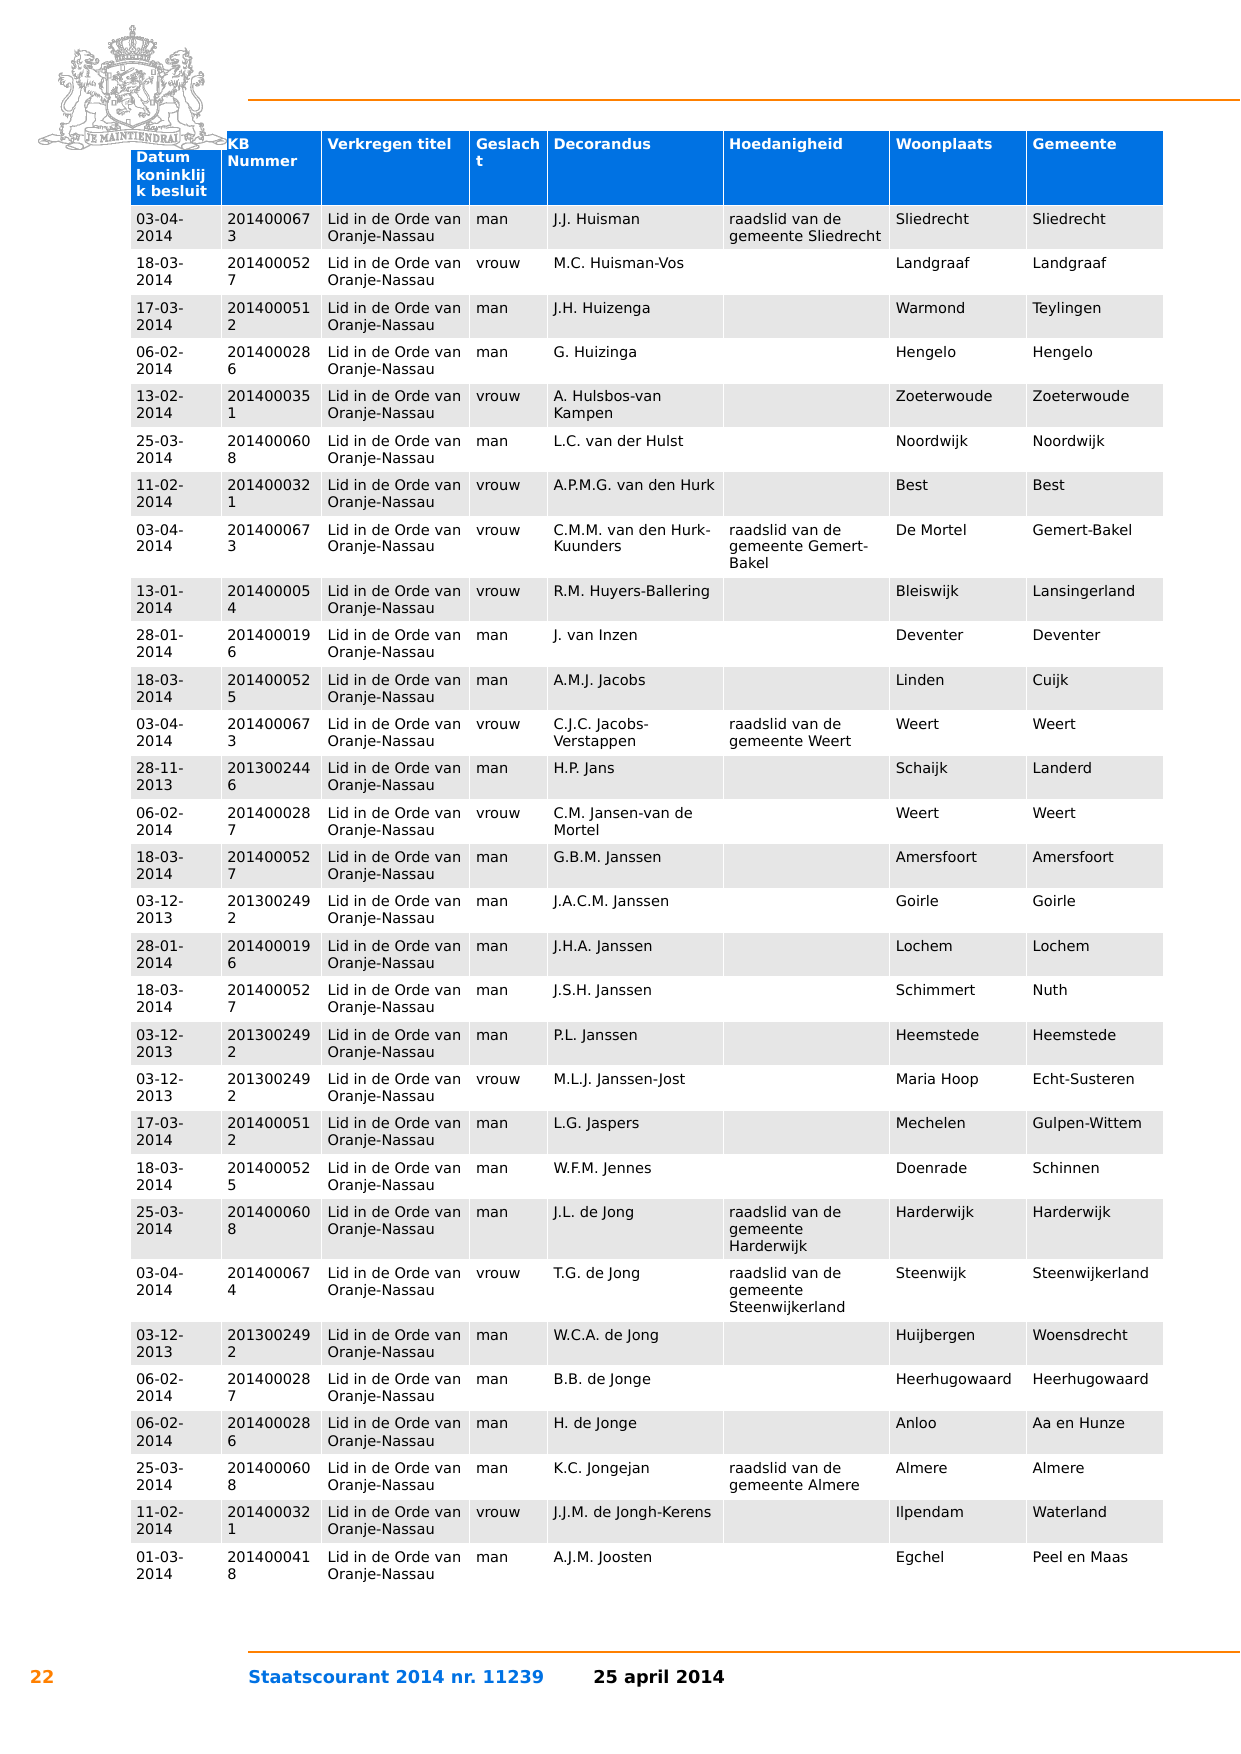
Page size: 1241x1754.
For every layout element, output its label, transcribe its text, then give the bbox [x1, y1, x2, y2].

table_cell Lid in de Orde van Oranje-Nassau [322, 295, 469, 338]
table_cell Lid in de Orde van Oranje-Nassau [322, 1500, 469, 1543]
table_cell 2014000527 [222, 250, 321, 294]
table_cell vrouw [470, 578, 547, 621]
table_cell 13-01-2014 [131, 578, 221, 621]
table_cell Lochem [1027, 933, 1163, 976]
table_cell man [470, 1199, 547, 1259]
table_cell Lid in de Orde van Oranje-Nassau [322, 978, 469, 1021]
table_cell vrouw [470, 384, 547, 427]
table_cell [724, 339, 889, 382]
table_cell Lansingerland [1027, 578, 1163, 621]
table_cell [724, 1155, 889, 1198]
table_cell J.J. Huisman [548, 206, 723, 249]
table_cell raadslid van de gemeente Sliedrecht [724, 206, 889, 249]
table_cell A.P.M.G. van den Hurk [548, 472, 723, 516]
table_cell Heerhugowaard [1027, 1366, 1163, 1410]
table_cell 03-04-2014 [131, 206, 221, 249]
table_cell [724, 1022, 889, 1065]
table_cell Lid in de Orde van Oranje-Nassau [322, 517, 469, 577]
table_cell raadslid van de gemeente Steenwijkerland [724, 1261, 889, 1321]
table_cell man [470, 1544, 547, 1587]
table_cell Sliedrecht [1027, 206, 1163, 249]
table_cell raadslid van de gemeente Harderwijk [724, 1199, 889, 1259]
table_cell Lid in de Orde van Oranje-Nassau [322, 1199, 469, 1259]
table_cell H. de Jonge [548, 1411, 723, 1454]
table_cell Anloo [890, 1411, 1026, 1454]
table_cell Woensdrecht [1027, 1322, 1163, 1365]
table_cell Lid in de Orde van Oranje-Nassau [322, 756, 469, 799]
table_cell 2014000608 [222, 1199, 321, 1259]
table_cell Steenwijkerland [1027, 1261, 1163, 1321]
table_cell 06-02-2014 [131, 1411, 221, 1454]
table_cell Noordwijk [1027, 428, 1163, 471]
table_cell man [470, 339, 547, 382]
table_cell 17-03-2014 [131, 1111, 221, 1154]
table_cell 03-12-2013 [131, 1066, 221, 1109]
table_cell 06-02-2014 [131, 800, 221, 843]
table_cell 18-03-2014 [131, 250, 221, 294]
table_cell Goirle [890, 889, 1026, 932]
table_cell Heemstede [890, 1022, 1026, 1065]
table_cell 11-02-2014 [131, 1500, 221, 1543]
table_cell man [470, 933, 547, 976]
table_cell 2014000525 [222, 667, 321, 710]
table_cell [724, 667, 889, 710]
table_header Gemeente [1027, 131, 1163, 205]
table_cell [724, 578, 889, 621]
table_cell Maria Hoop [890, 1066, 1026, 1109]
table_cell [724, 1544, 889, 1587]
table_cell 25-03-2014 [131, 428, 221, 471]
table_cell L.C. van der Hulst [548, 428, 723, 471]
table_cell Lid in de Orde van Oranje-Nassau [322, 1111, 469, 1154]
table_cell 13-02-2014 [131, 384, 221, 427]
table_header Geslacht [470, 131, 547, 205]
table_cell 28-01-2014 [131, 623, 221, 666]
table_cell Hengelo [1027, 339, 1163, 382]
table_cell 03-04-2014 [131, 1261, 221, 1321]
table_cell Lochem [890, 933, 1026, 976]
table_cell [724, 1066, 889, 1109]
table_cell [724, 844, 889, 888]
table_cell raadslid van de gemeente Weert [724, 711, 889, 754]
table_cell vrouw [470, 800, 547, 843]
table_cell man [470, 428, 547, 471]
table_cell 01-03-2014 [131, 1544, 221, 1587]
table_cell 2014000321 [222, 1500, 321, 1543]
table_cell Lid in de Orde van Oranje-Nassau [322, 1455, 469, 1498]
table_cell Best [1027, 472, 1163, 516]
table_cell 18-03-2014 [131, 844, 221, 888]
table_cell 28-01-2014 [131, 933, 221, 976]
table_cell Lid in de Orde van Oranje-Nassau [322, 1411, 469, 1454]
table_cell 2013002492 [222, 889, 321, 932]
table_cell J.A.C.M. Janssen [548, 889, 723, 932]
table_cell Aa en Hunze [1027, 1411, 1163, 1454]
table_cell 2013002492 [222, 1066, 321, 1109]
table_cell K.C. Jongejan [548, 1455, 723, 1498]
table_cell Hengelo [890, 339, 1026, 382]
table_cell 2014000673 [222, 517, 321, 577]
table_cell 25-03-2014 [131, 1455, 221, 1498]
table_cell Deventer [1027, 623, 1163, 666]
table_cell man [470, 1366, 547, 1410]
table_cell T.G. de Jong [548, 1261, 723, 1321]
table_cell 2014000418 [222, 1544, 321, 1587]
table_cell Ilpendam [890, 1500, 1026, 1543]
table_cell M.L.J. Janssen-Jost [548, 1066, 723, 1109]
table_cell Landgraaf [1027, 250, 1163, 294]
table_cell A. Hulsbos-van Kampen [548, 384, 723, 427]
table_cell 2014000351 [222, 384, 321, 427]
table_cell Harderwijk [1027, 1199, 1163, 1259]
table_cell Goirle [1027, 889, 1163, 932]
table_cell Amersfoort [890, 844, 1026, 888]
table_cell [724, 1500, 889, 1543]
table_cell Lid in de Orde van Oranje-Nassau [322, 1366, 469, 1410]
table_cell Huijbergen [890, 1322, 1026, 1365]
table_cell man [470, 889, 547, 932]
table_cell Waterland [1027, 1500, 1163, 1543]
table_cell 2014000287 [222, 1366, 321, 1410]
table_cell man [470, 1111, 547, 1154]
table_cell C.M.M. van den Hurk-Kuunders [548, 517, 723, 577]
table_cell [724, 933, 889, 976]
table_cell Lid in de Orde van Oranje-Nassau [322, 889, 469, 932]
table_cell vrouw [470, 1066, 547, 1109]
table_cell man [470, 1155, 547, 1198]
table_cell 25-03-2014 [131, 1199, 221, 1259]
table_cell Lid in de Orde van Oranje-Nassau [322, 711, 469, 754]
table_cell 2014000527 [222, 978, 321, 1021]
table_cell Gulpen-Wittem [1027, 1111, 1163, 1154]
table_cell raadslid van de gemeente Almere [724, 1455, 889, 1498]
table_cell [724, 756, 889, 799]
table_cell [724, 250, 889, 294]
table_cell 03-04-2014 [131, 517, 221, 577]
table_cell 2014000512 [222, 1111, 321, 1154]
table_cell [724, 1411, 889, 1454]
table_cell 06-02-2014 [131, 339, 221, 382]
table_cell [724, 623, 889, 666]
table_cell [724, 978, 889, 1021]
table_cell vrouw [470, 517, 547, 577]
table_header KB Nummer [222, 131, 321, 205]
table_cell man [470, 295, 547, 338]
table_cell Weert [1027, 800, 1163, 843]
table_cell 03-04-2014 [131, 711, 221, 754]
table_cell J. van Inzen [548, 623, 723, 666]
table_cell vrouw [470, 472, 547, 516]
table_cell Almere [1027, 1455, 1163, 1498]
table_cell vrouw [470, 1261, 547, 1321]
table_cell R.M. Huyers-Ballering [548, 578, 723, 621]
table_cell Almere [890, 1455, 1026, 1498]
table_header Datum koninklijk besluit [131, 150, 221, 205]
table_cell vrouw [470, 1500, 547, 1543]
table_cell 28-11-2013 [131, 756, 221, 799]
table_cell Lid in de Orde van Oranje-Nassau [322, 623, 469, 666]
table_cell Heemstede [1027, 1022, 1163, 1065]
table_cell 03-12-2013 [131, 1322, 221, 1365]
table_cell Landerd [1027, 756, 1163, 799]
table_cell 2014000321 [222, 472, 321, 516]
table_cell [724, 1366, 889, 1410]
table_cell 2014000286 [222, 1411, 321, 1454]
table_cell Weert [1027, 711, 1163, 754]
table_cell [724, 1322, 889, 1365]
table_cell vrouw [470, 250, 547, 294]
table_cell man [470, 1455, 547, 1498]
table_cell 2014000674 [222, 1261, 321, 1321]
table_cell W.F.M. Jennes [548, 1155, 723, 1198]
table_cell Lid in de Orde van Oranje-Nassau [322, 1022, 469, 1065]
picture [38, 25, 227, 150]
table_cell Lid in de Orde van Oranje-Nassau [322, 206, 469, 249]
table_cell raadslid van de gemeente Gemert-Bakel [724, 517, 889, 577]
table_cell De Mortel [890, 517, 1026, 577]
table_cell man [470, 978, 547, 1021]
table_cell man [470, 667, 547, 710]
table_cell Weert [890, 711, 1026, 754]
table_cell 2014000196 [222, 933, 321, 976]
table_cell 2014000054 [222, 578, 321, 621]
table_cell Landgraaf [890, 250, 1026, 294]
table_cell 2014000527 [222, 844, 321, 888]
table_cell Zoeterwoude [890, 384, 1026, 427]
table_cell 2013002492 [222, 1022, 321, 1065]
table_cell 06-02-2014 [131, 1366, 221, 1410]
table_cell J.S.H. Janssen [548, 978, 723, 1021]
table_cell Linden [890, 667, 1026, 710]
table_cell 2014000287 [222, 800, 321, 843]
table_cell Gemert-Bakel [1027, 517, 1163, 577]
table_cell Schimmert [890, 978, 1026, 1021]
table_cell G. Huizinga [548, 339, 723, 382]
table_cell 2013002446 [222, 756, 321, 799]
table_header Woonplaats [890, 131, 1026, 205]
table_cell Lid in de Orde van Oranje-Nassau [322, 472, 469, 516]
table_cell J.H. Huizenga [548, 295, 723, 338]
table_cell Schaijk [890, 756, 1026, 799]
table_cell Lid in de Orde van Oranje-Nassau [322, 339, 469, 382]
table_cell Lid in de Orde van Oranje-Nassau [322, 1155, 469, 1198]
table_cell Lid in de Orde van Oranje-Nassau [322, 1261, 469, 1321]
table_cell 03-12-2013 [131, 1022, 221, 1065]
table_cell man [470, 206, 547, 249]
table_header Verkregen titel [322, 131, 469, 205]
table_cell [724, 472, 889, 516]
table_cell [724, 384, 889, 427]
table_cell Amersfoort [1027, 844, 1163, 888]
table_cell Best [890, 472, 1026, 516]
table_cell Lid in de Orde van Oranje-Nassau [322, 578, 469, 621]
table_cell Deventer [890, 623, 1026, 666]
table_cell Zoeterwoude [1027, 384, 1163, 427]
table_cell P.L. Janssen [548, 1022, 723, 1065]
table_cell W.C.A. de Jong [548, 1322, 723, 1365]
table_cell Noordwijk [890, 428, 1026, 471]
table_cell J.L. de Jong [548, 1199, 723, 1259]
table_cell 11-02-2014 [131, 472, 221, 516]
table_cell Lid in de Orde van Oranje-Nassau [322, 250, 469, 294]
table_cell Lid in de Orde van Oranje-Nassau [322, 800, 469, 843]
table_cell J.H.A. Janssen [548, 933, 723, 976]
table_cell Heerhugowaard [890, 1366, 1026, 1410]
table_cell man [470, 1022, 547, 1065]
table_cell 2014000525 [222, 1155, 321, 1198]
table_cell 18-03-2014 [131, 1155, 221, 1198]
table_cell [724, 1111, 889, 1154]
table_header Hoedanigheid [724, 131, 889, 205]
table_cell Lid in de Orde van Oranje-Nassau [322, 667, 469, 710]
table_cell 2014000608 [222, 428, 321, 471]
table_cell Nuth [1027, 978, 1163, 1021]
table_cell Lid in de Orde van Oranje-Nassau [322, 1322, 469, 1365]
table_cell Harderwijk [890, 1199, 1026, 1259]
table_cell Teylingen [1027, 295, 1163, 338]
table_cell Lid in de Orde van Oranje-Nassau [322, 844, 469, 888]
table_cell Schinnen [1027, 1155, 1163, 1198]
table_cell man [470, 756, 547, 799]
table_cell Doenrade [890, 1155, 1026, 1198]
table_cell G.B.M. Janssen [548, 844, 723, 888]
table_header Decorandus [548, 131, 723, 205]
table_cell C.M. Jansen-van de Mortel [548, 800, 723, 843]
table_cell B.B. de Jonge [548, 1366, 723, 1410]
table_cell 2014000196 [222, 623, 321, 666]
table_cell 2014000673 [222, 206, 321, 249]
table_cell 2014000608 [222, 1455, 321, 1498]
table_cell A.M.J. Jacobs [548, 667, 723, 710]
table_cell M.C. Huisman-Vos [548, 250, 723, 294]
table_cell man [470, 844, 547, 888]
table_cell A.J.M. Joosten [548, 1544, 723, 1587]
table_cell 17-03-2014 [131, 295, 221, 338]
table_cell Cuijk [1027, 667, 1163, 710]
table_cell Egchel [890, 1544, 1026, 1587]
table_cell J.J.M. de Jongh-Kerens [548, 1500, 723, 1543]
table_cell 18-03-2014 [131, 978, 221, 1021]
table_cell [724, 428, 889, 471]
table_cell Lid in de Orde van Oranje-Nassau [322, 428, 469, 471]
table_cell L.G. Jaspers [548, 1111, 723, 1154]
table_cell Weert [890, 800, 1026, 843]
table_cell Echt-Susteren [1027, 1066, 1163, 1109]
table_cell Peel en Maas [1027, 1544, 1163, 1587]
table_cell 2014000673 [222, 711, 321, 754]
table_cell Steenwijk [890, 1261, 1026, 1321]
table_cell [724, 889, 889, 932]
table_cell H.P. Jans [548, 756, 723, 799]
table_cell Sliedrecht [890, 206, 1026, 249]
table_cell Mechelen [890, 1111, 1026, 1154]
table_cell man [470, 623, 547, 666]
table_cell 2014000286 [222, 339, 321, 382]
table_cell 03-12-2013 [131, 889, 221, 932]
table_cell man [470, 1411, 547, 1454]
table_cell 2013002492 [222, 1322, 321, 1365]
table_cell man [470, 1322, 547, 1365]
table_cell [724, 800, 889, 843]
table_cell Lid in de Orde van Oranje-Nassau [322, 384, 469, 427]
table_cell vrouw [470, 711, 547, 754]
table_cell 18-03-2014 [131, 667, 221, 710]
table_cell 2014000512 [222, 295, 321, 338]
table_cell C.J.C. Jacobs-Verstappen [548, 711, 723, 754]
table_cell [724, 295, 889, 338]
table_cell Lid in de Orde van Oranje-Nassau [322, 1544, 469, 1587]
table_cell Lid in de Orde van Oranje-Nassau [322, 1066, 469, 1109]
table_cell Lid in de Orde van Oranje-Nassau [322, 933, 469, 976]
table_cell Warmond [890, 295, 1026, 338]
table_cell Bleiswijk [890, 578, 1026, 621]
